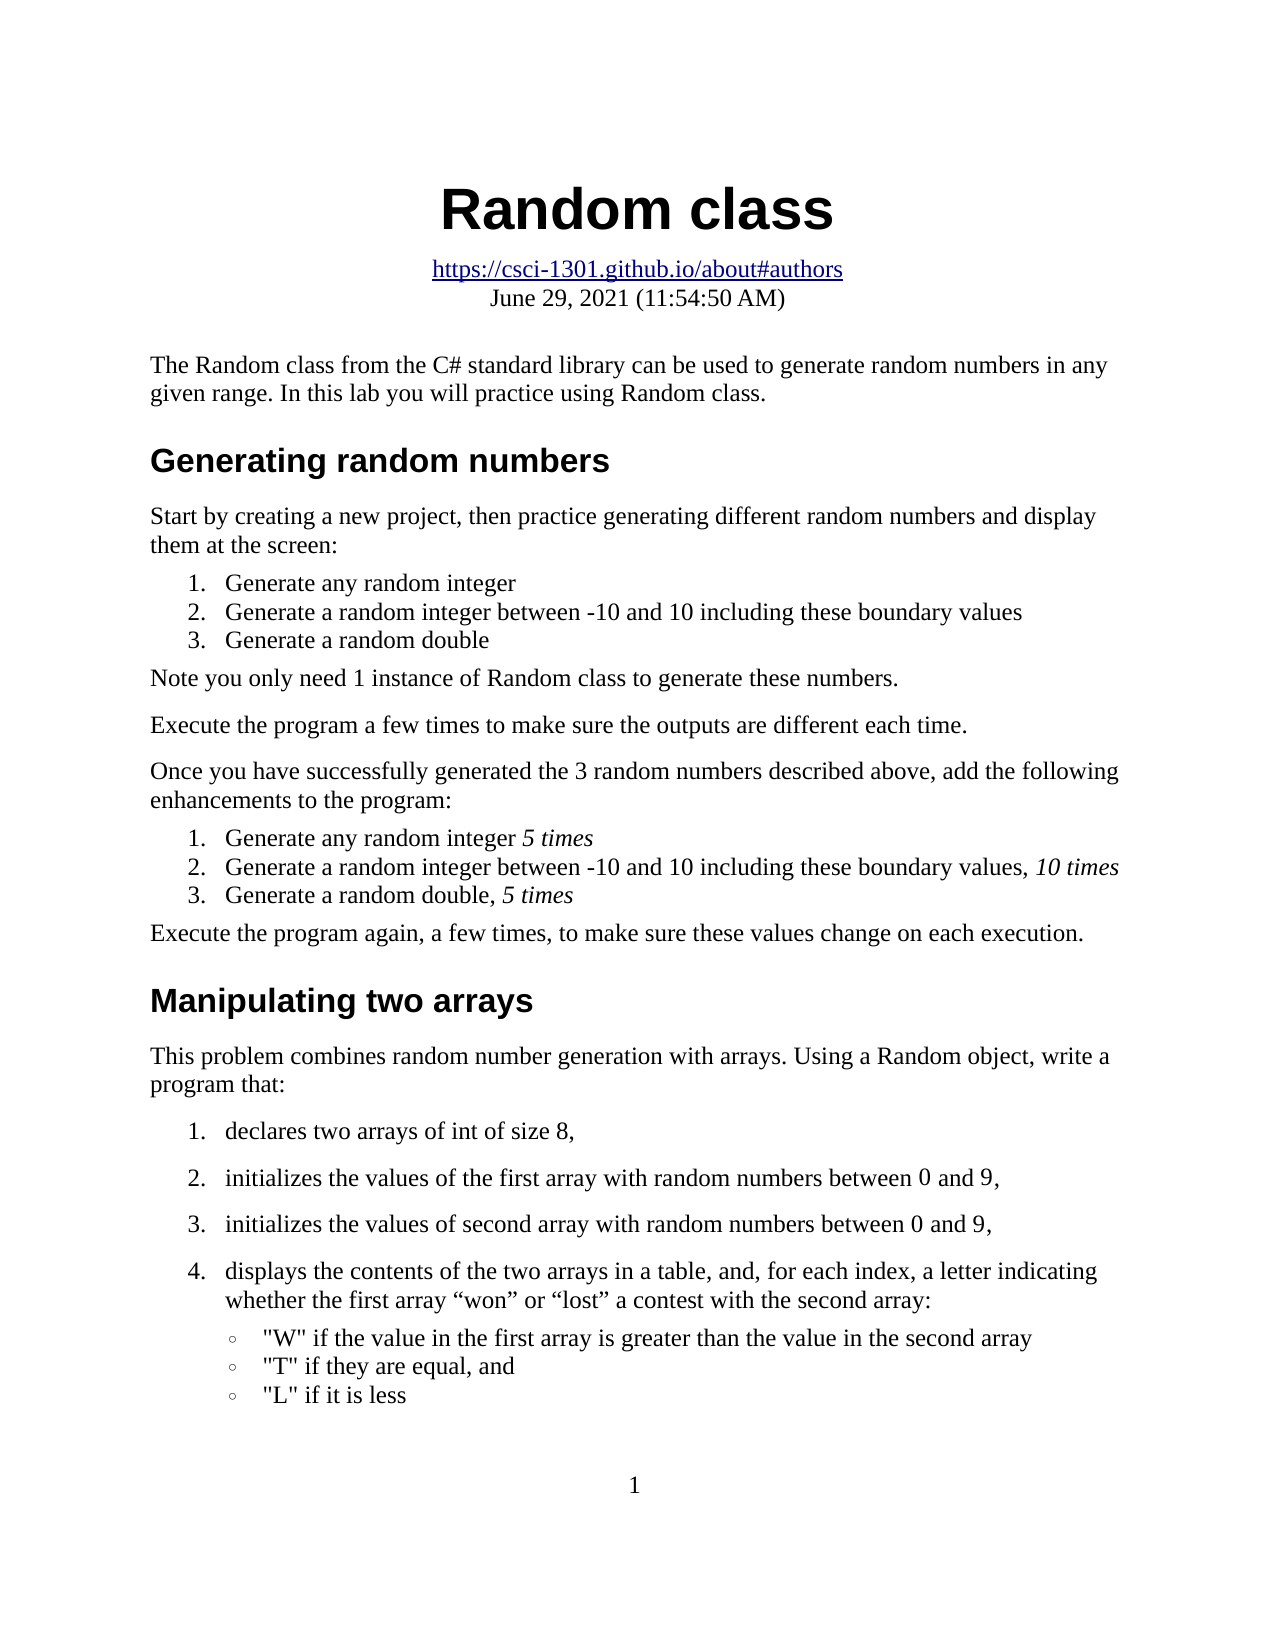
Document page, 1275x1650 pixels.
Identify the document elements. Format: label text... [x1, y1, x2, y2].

text Note you only need 1 instance of Random class to generate these numbers. [150, 663, 1125, 692]
list Generate a random double, 5 times [187, 880, 1125, 909]
text Start by creating a new project, then practice generating different random numbers and display them at the screen: [150, 501, 1125, 559]
list initializes the values of the first array with random numbers between and , [187, 1163, 1125, 1192]
list Generate any random integer [187, 568, 1125, 597]
subtitle Manipulating two arrays [150, 981, 1125, 1019]
list Generate a random integer between -10 and 10 including these boundary values, 10 times [187, 852, 1125, 880]
text The Random class from the C# standard library can be used to generate random numbers in any given range. In this lab you will practice using Random class. [150, 350, 1125, 407]
text https://csci-1301.github.io/about#authors [150, 254, 1125, 283]
list Generate a random integer between -10 and 10 including these boundary values [187, 597, 1125, 625]
text Execute the program a few times to make sure the outputs are different each time. [150, 710, 1125, 738]
list "T" if they are equal, and [225, 1351, 1125, 1380]
text June 29, 2021 (11:54:50 AM) [150, 283, 1125, 312]
title Random class [150, 175, 1125, 242]
list "W" if the value in the first array is greater than the value in the second array [225, 1323, 1125, 1351]
subtitle Generating random numbers [150, 441, 1125, 480]
list initializes the values of second array with random numbers between and , [187, 1209, 1125, 1238]
list "L" if it is less [225, 1380, 1125, 1409]
text Execute the program again, a few times, to make sure these values change on each execution. [150, 918, 1125, 947]
list Generate a random double [187, 625, 1125, 654]
list declares two arrays of int of size 8, [187, 1116, 1125, 1145]
text This problem combines random number generation with arrays. Using a Random object, write a program that: [150, 1041, 1125, 1098]
list displays the contents of the two arrays in a table, and, for each index, a letter indicating whether the first array “won” or “lost” a contest with the second array: [187, 1256, 1125, 1314]
list Generate any random integer 5 times [187, 823, 1125, 852]
text Once you have successfully generated the 3 random numbers described above, add the following enhancements to the program: [150, 756, 1125, 814]
